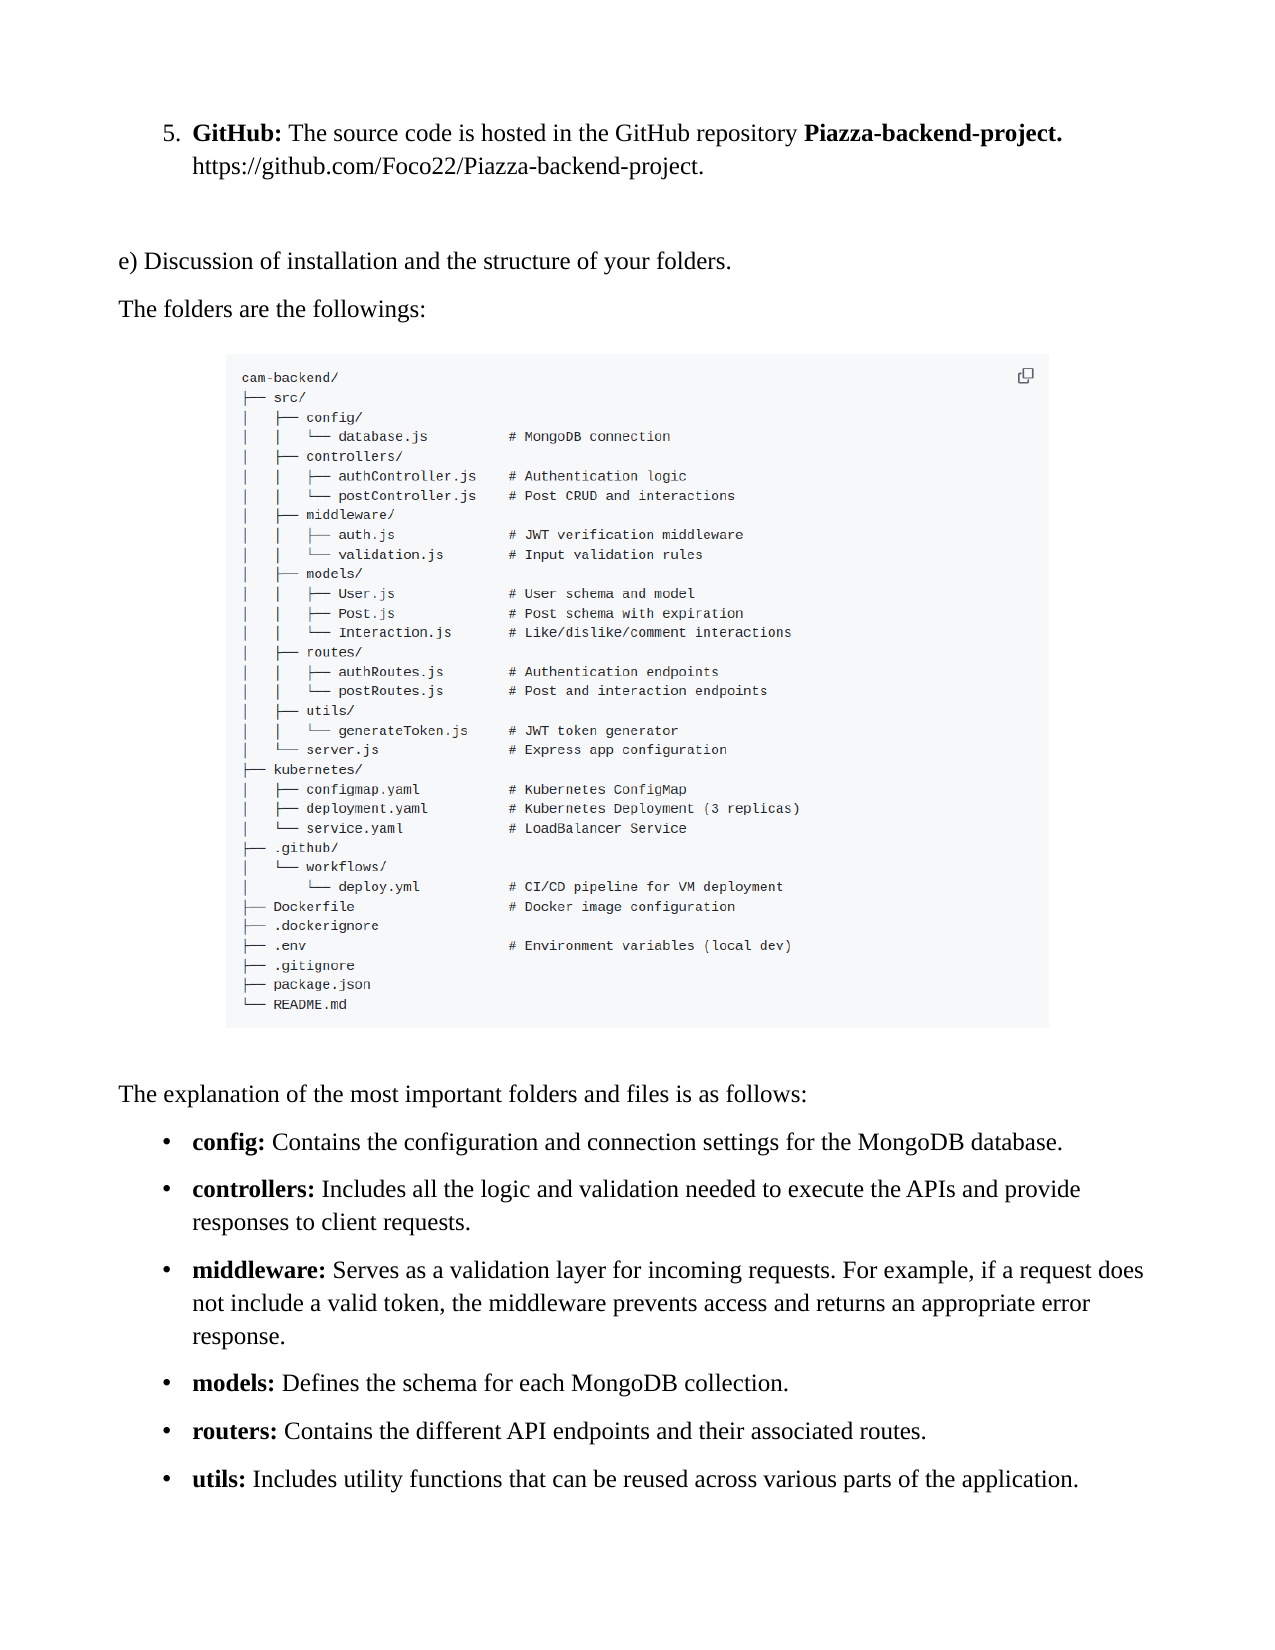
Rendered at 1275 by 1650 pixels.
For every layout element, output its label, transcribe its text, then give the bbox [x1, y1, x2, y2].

text e) Discussion of installation and the structure of your folders. [118, 246, 1157, 275]
list models: Defines the schema for each MongoDB collection. [162, 1368, 1157, 1397]
list controllers: Includes all the logic and validation needed to execute the APIs and provide responses to client requests. [162, 1174, 1157, 1236]
picture [217, 341, 1058, 1028]
list GitHub: The source code is hosted in the GitHub repository Piazza-backend-project. https://github.com/Foco22/Piazza-backend-project. [162, 118, 1157, 180]
list routers: Contains the different API endpoints and their associated routes. [162, 1416, 1157, 1445]
list utils: Includes utility functions that can be reused across various parts of the application. [162, 1464, 1157, 1492]
list middleware: Serves as a validation layer for incoming requests. For example, if a request does not include a valid token, the middleware prevents access and returns an appropriate error response. [162, 1255, 1157, 1350]
text The explanation of the most important folders and files is as follows: [118, 1079, 1157, 1108]
list config: Contains the configuration and connection settings for the MongoDB database. [162, 1127, 1157, 1155]
text The folders are the followings: [118, 294, 1157, 323]
